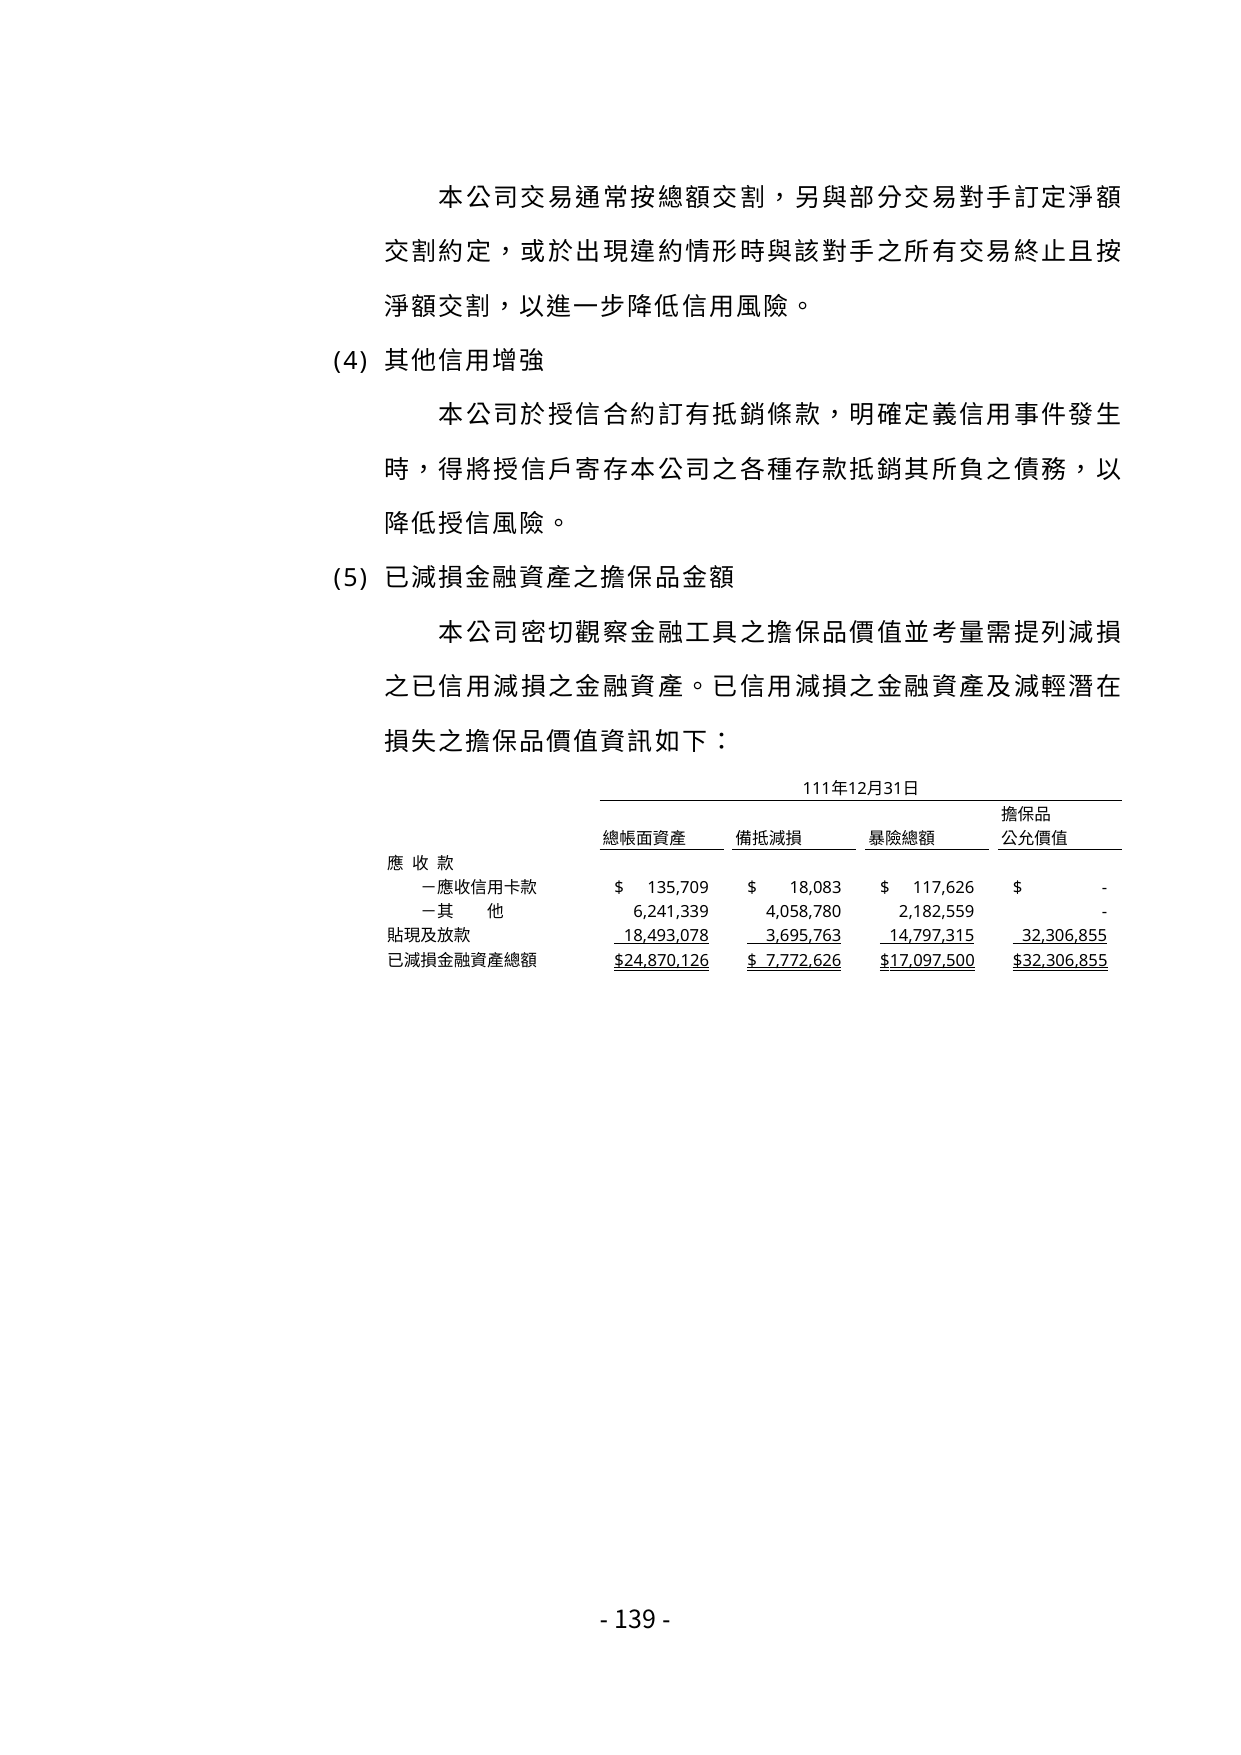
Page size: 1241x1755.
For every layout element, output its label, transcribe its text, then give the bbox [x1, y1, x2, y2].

table_cell [989, 923, 998, 947]
table_cell 14,797,315 [865, 923, 989, 947]
table_cell [856, 923, 865, 947]
table_cell [591, 898, 599, 922]
table_cell 18,493,078 [600, 923, 723, 947]
table_cell [989, 898, 998, 922]
table_cell 總帳面資產 [600, 801, 723, 849]
table_cell [865, 850, 989, 874]
table_cell [724, 874, 732, 898]
table_cell 2,182,559 [865, 898, 989, 922]
table_cell $ 17,097,500 [865, 947, 989, 971]
table_cell [732, 850, 856, 874]
table_cell [856, 898, 865, 922]
table_cell [989, 874, 998, 898]
table_header [384, 775, 591, 799]
table_cell [591, 849, 599, 874]
table_cell [724, 923, 732, 947]
table_cell $ - [998, 874, 1122, 898]
table_cell 6,241,339 [600, 898, 723, 922]
table_cell [856, 801, 865, 849]
table_cell $ 24,870,126 [600, 947, 723, 971]
text 本公司於授信合約訂有抵銷條款，明確定義信用事件發生時，得將授信戶寄存本公司之各種存款抵銷其所負之債務，以降低授信風險。 [384, 395, 1122, 540]
table_cell [591, 947, 599, 971]
table_cell －其 他 [384, 898, 591, 922]
text (5) 已減損金融資產之擔保品金額 [325, 558, 1122, 594]
table_cell [998, 850, 1122, 874]
table_cell －應收信用卡款 [384, 874, 591, 898]
table_cell [591, 923, 599, 947]
table_cell 貼現及放款 [384, 923, 591, 947]
table_cell $ 32,306,855 [998, 947, 1122, 971]
table_cell 暴險總額 [865, 801, 989, 849]
text 本公司交易通常按總額交割，另與部分交易對手訂定淨額交割約定，或於出現違約情形時與該對手之所有交易終止且按淨額交割，以進一步降低信用風險。 [384, 177, 1122, 322]
table_cell $ 117,626 [865, 874, 989, 898]
table_cell [591, 800, 599, 849]
table_cell 32,306,855 [998, 923, 1122, 947]
table_cell [989, 849, 998, 874]
table_cell [989, 947, 998, 971]
table_cell 備抵減損 [732, 801, 856, 849]
table_cell [724, 849, 732, 874]
table_cell 應 收 款 [384, 849, 591, 874]
table_cell $ 135,709 [600, 874, 723, 898]
table_cell [724, 898, 732, 922]
table_cell [856, 947, 865, 971]
table_cell [856, 849, 865, 874]
table_cell 已減損金融資產總額 [384, 947, 591, 971]
table_cell $ 7,772,626 [732, 947, 856, 971]
table_cell [856, 874, 865, 898]
table_cell 4,058,780 [732, 898, 856, 922]
table_cell [600, 850, 723, 874]
text 本公司密切觀察金融工具之擔保品價值並考量需提列減損之已信用減損之金融資產。已信用減損之金融資產及減輕潛在損失之擔保品價值資訊如下： [384, 612, 1122, 757]
table_cell [384, 800, 591, 849]
text (4) 其他信用增強 [325, 340, 1122, 377]
table_header [591, 775, 599, 799]
table_cell $ 18,083 [732, 874, 856, 898]
table_cell [724, 801, 732, 849]
table_cell [989, 801, 998, 849]
table_cell - [998, 898, 1122, 922]
table_header 111年12月31日 [600, 775, 1122, 799]
table_cell 擔保品 公允價值 [998, 801, 1122, 849]
table_cell 3,695,763 [732, 923, 856, 947]
table_cell [591, 874, 599, 898]
table_cell [724, 947, 732, 971]
